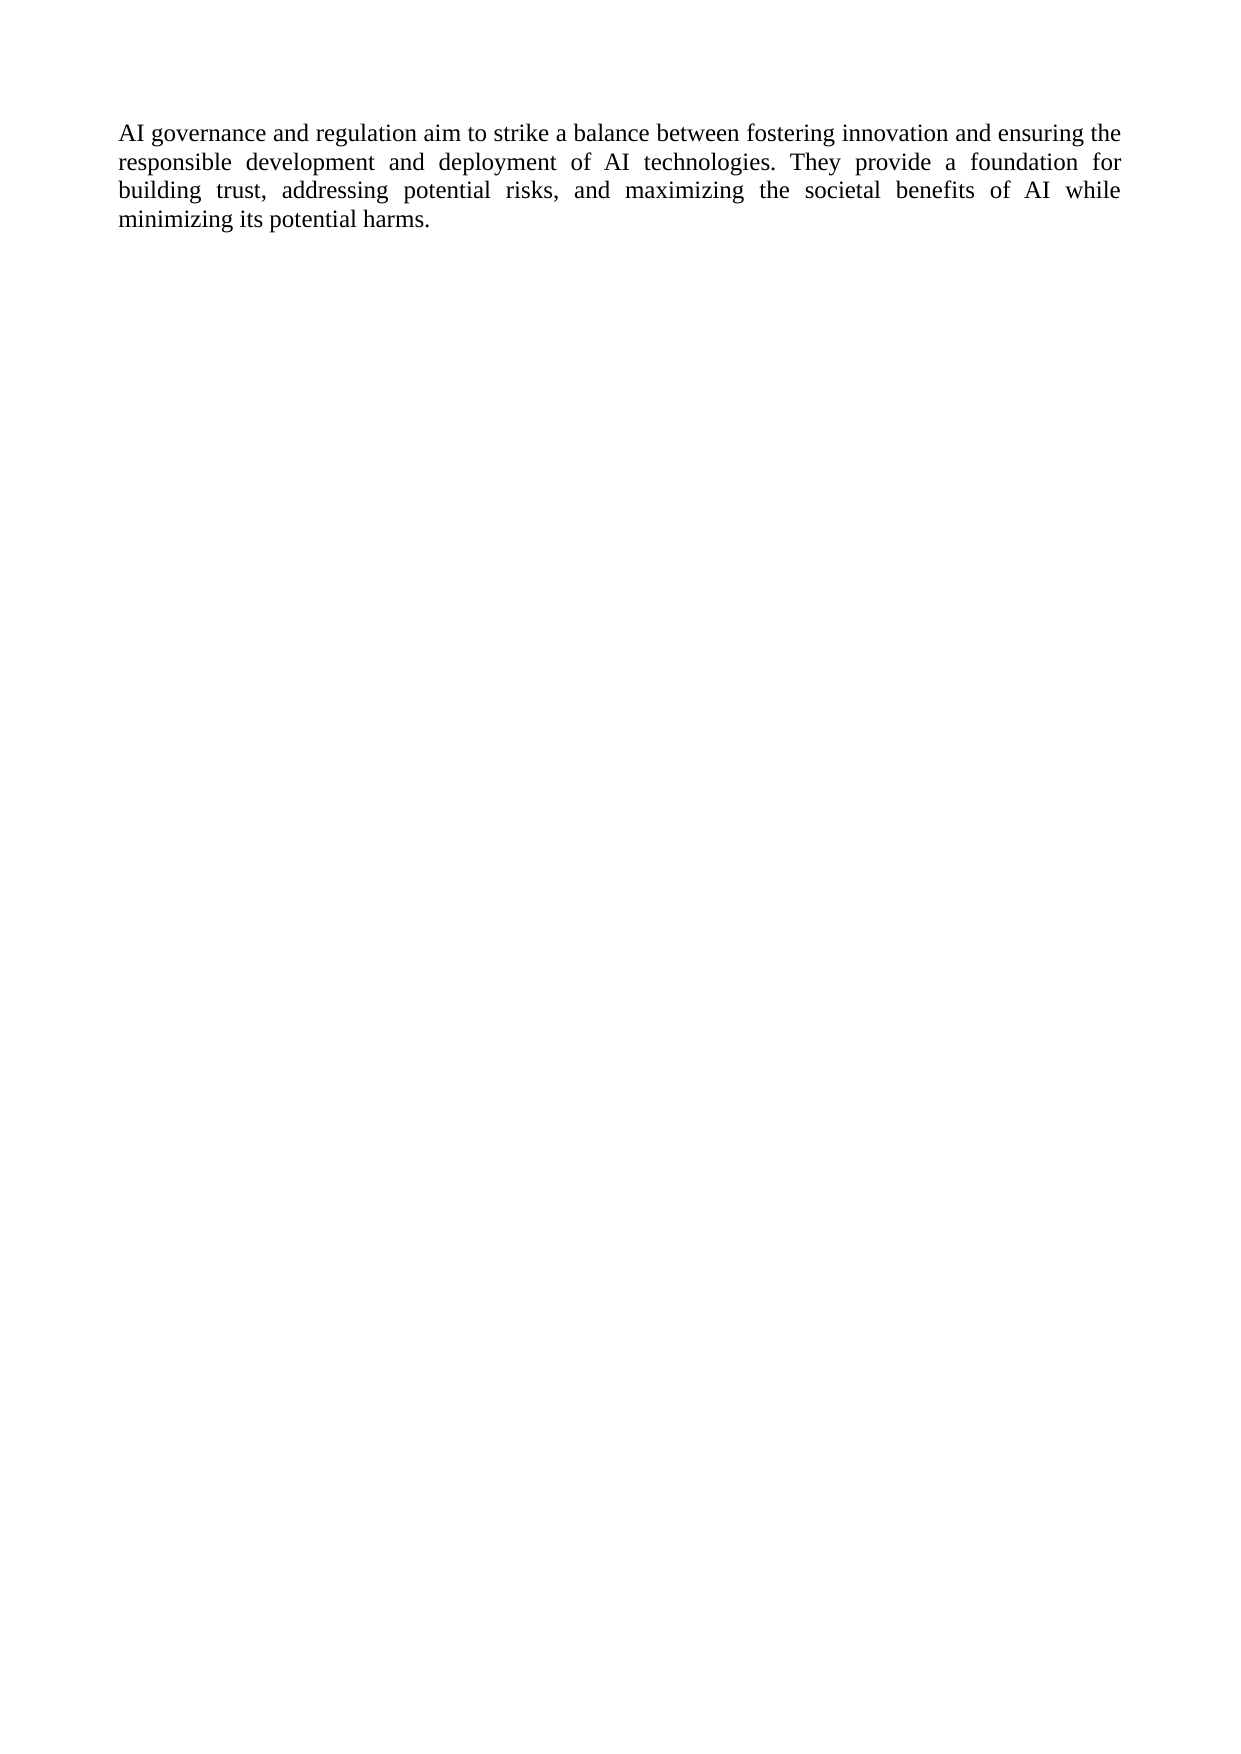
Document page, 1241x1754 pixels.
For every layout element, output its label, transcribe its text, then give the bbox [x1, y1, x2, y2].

text AI governance and regulation aim to strike a balance between fostering innovation and ensuring the responsible development and deployment of AI technologies. They provide a foundation for building trust, addressing potential risks, and maximizing the societal benefits of AI while minimizing its potential harms. [118, 118, 1122, 233]
